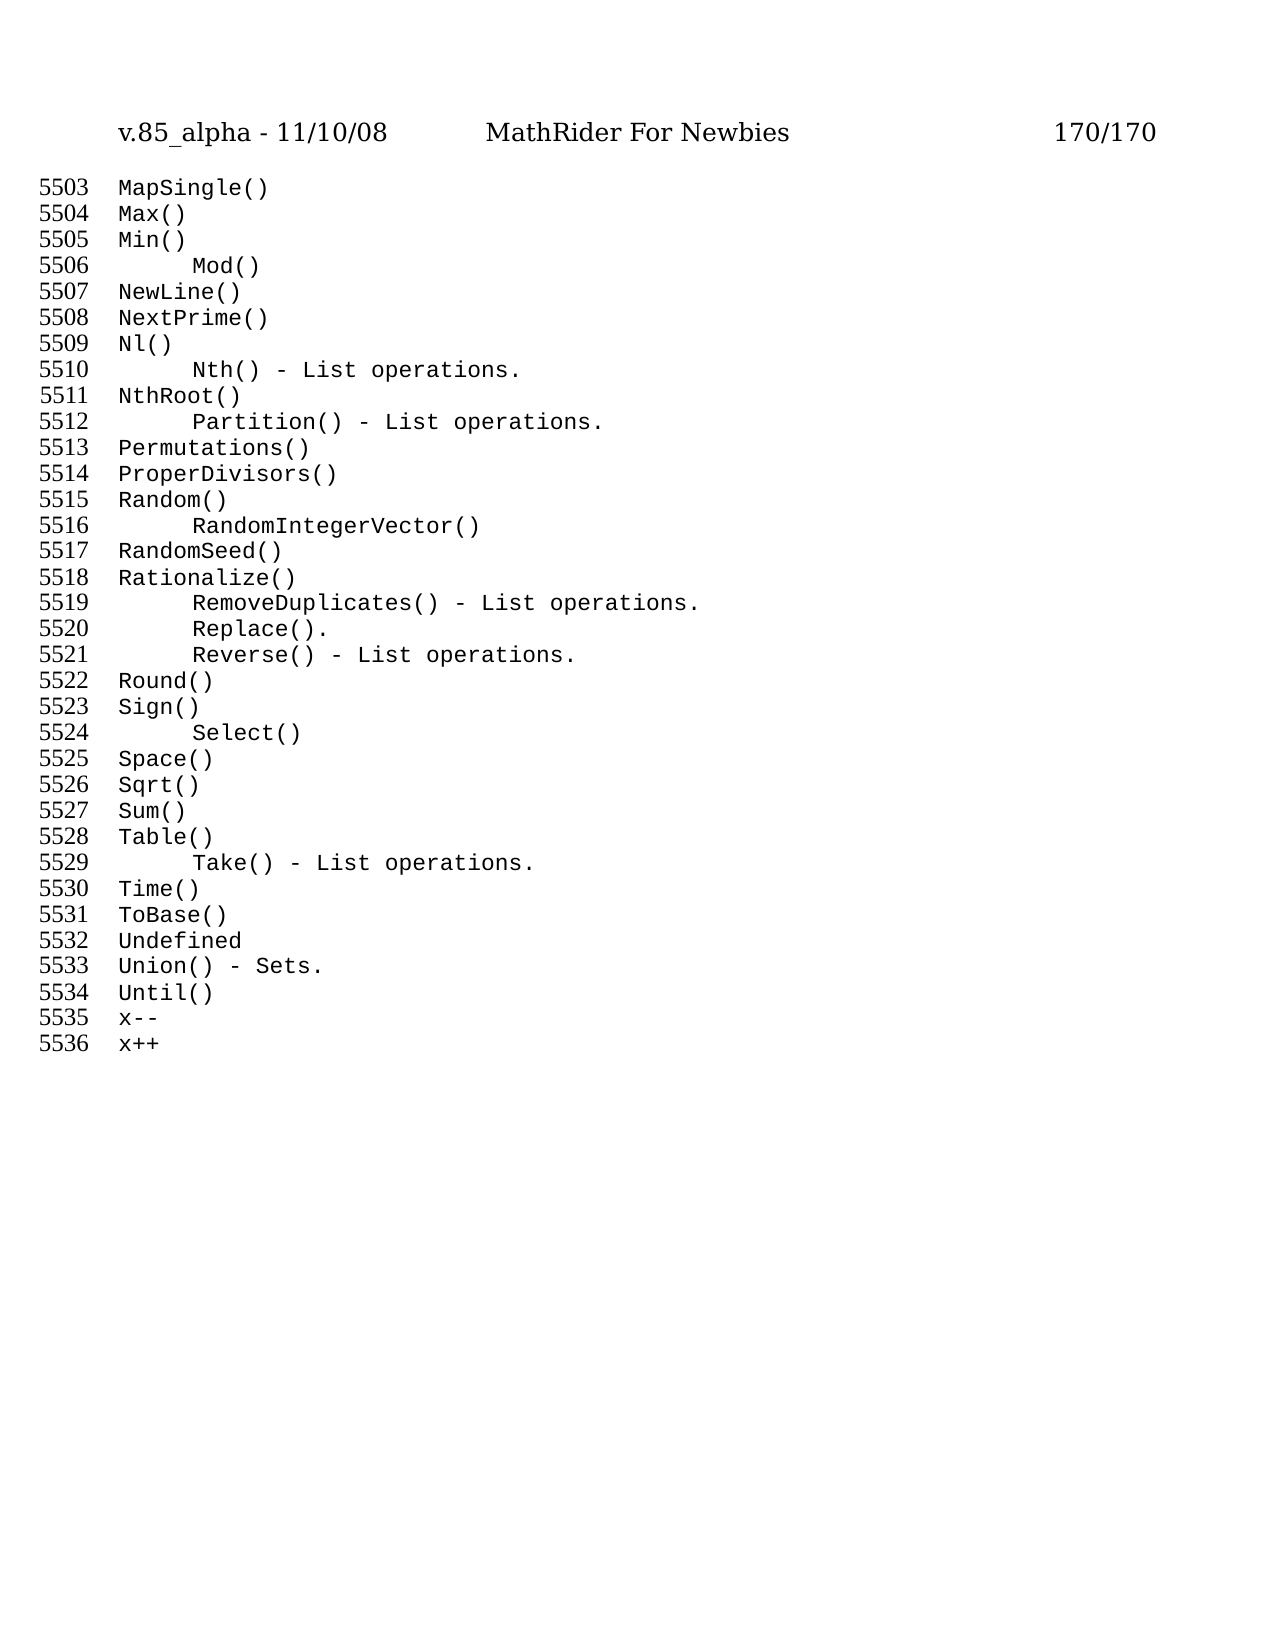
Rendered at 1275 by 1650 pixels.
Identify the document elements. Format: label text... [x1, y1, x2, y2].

text Nl() [118, 332, 1157, 358]
text NewLine() [118, 281, 1157, 306]
text Sign() [118, 696, 1157, 721]
text NthRoot() [118, 384, 1157, 410]
text Max() [118, 203, 1157, 229]
text Reverse() - List operations. [118, 644, 1157, 669]
text Space() [118, 747, 1157, 773]
text Time() [118, 877, 1157, 903]
text Undefined [118, 929, 1157, 955]
text NextPrime() [118, 306, 1157, 332]
text Select() [118, 721, 1157, 747]
text Mod() [118, 254, 1157, 281]
text x++ [118, 1033, 1157, 1059]
text Replace(). [118, 618, 1157, 644]
text ProperDivisors() [118, 462, 1157, 488]
text Rationalize() [118, 566, 1157, 592]
text Partition() - List operations. [118, 410, 1157, 436]
text x-- [118, 1007, 1157, 1033]
text Permutations() [118, 436, 1157, 462]
text Nth() - List operations. [118, 358, 1157, 384]
text Sqrt() [118, 773, 1157, 799]
text ToBase() [118, 903, 1157, 929]
text Min() [118, 229, 1157, 254]
text RemoveDuplicates() - List operations. [118, 592, 1157, 618]
text Round() [118, 669, 1157, 696]
text Random() [118, 488, 1157, 514]
text Take() - List operations. [118, 851, 1157, 877]
text RandomIntegerVector() [118, 514, 1157, 540]
text Union() - Sets. [118, 955, 1157, 981]
text Until() [118, 981, 1157, 1007]
text RandomSeed() [118, 540, 1157, 566]
text MapSingle() [118, 177, 1157, 203]
text Table() [118, 825, 1157, 851]
text Sum() [118, 799, 1157, 825]
